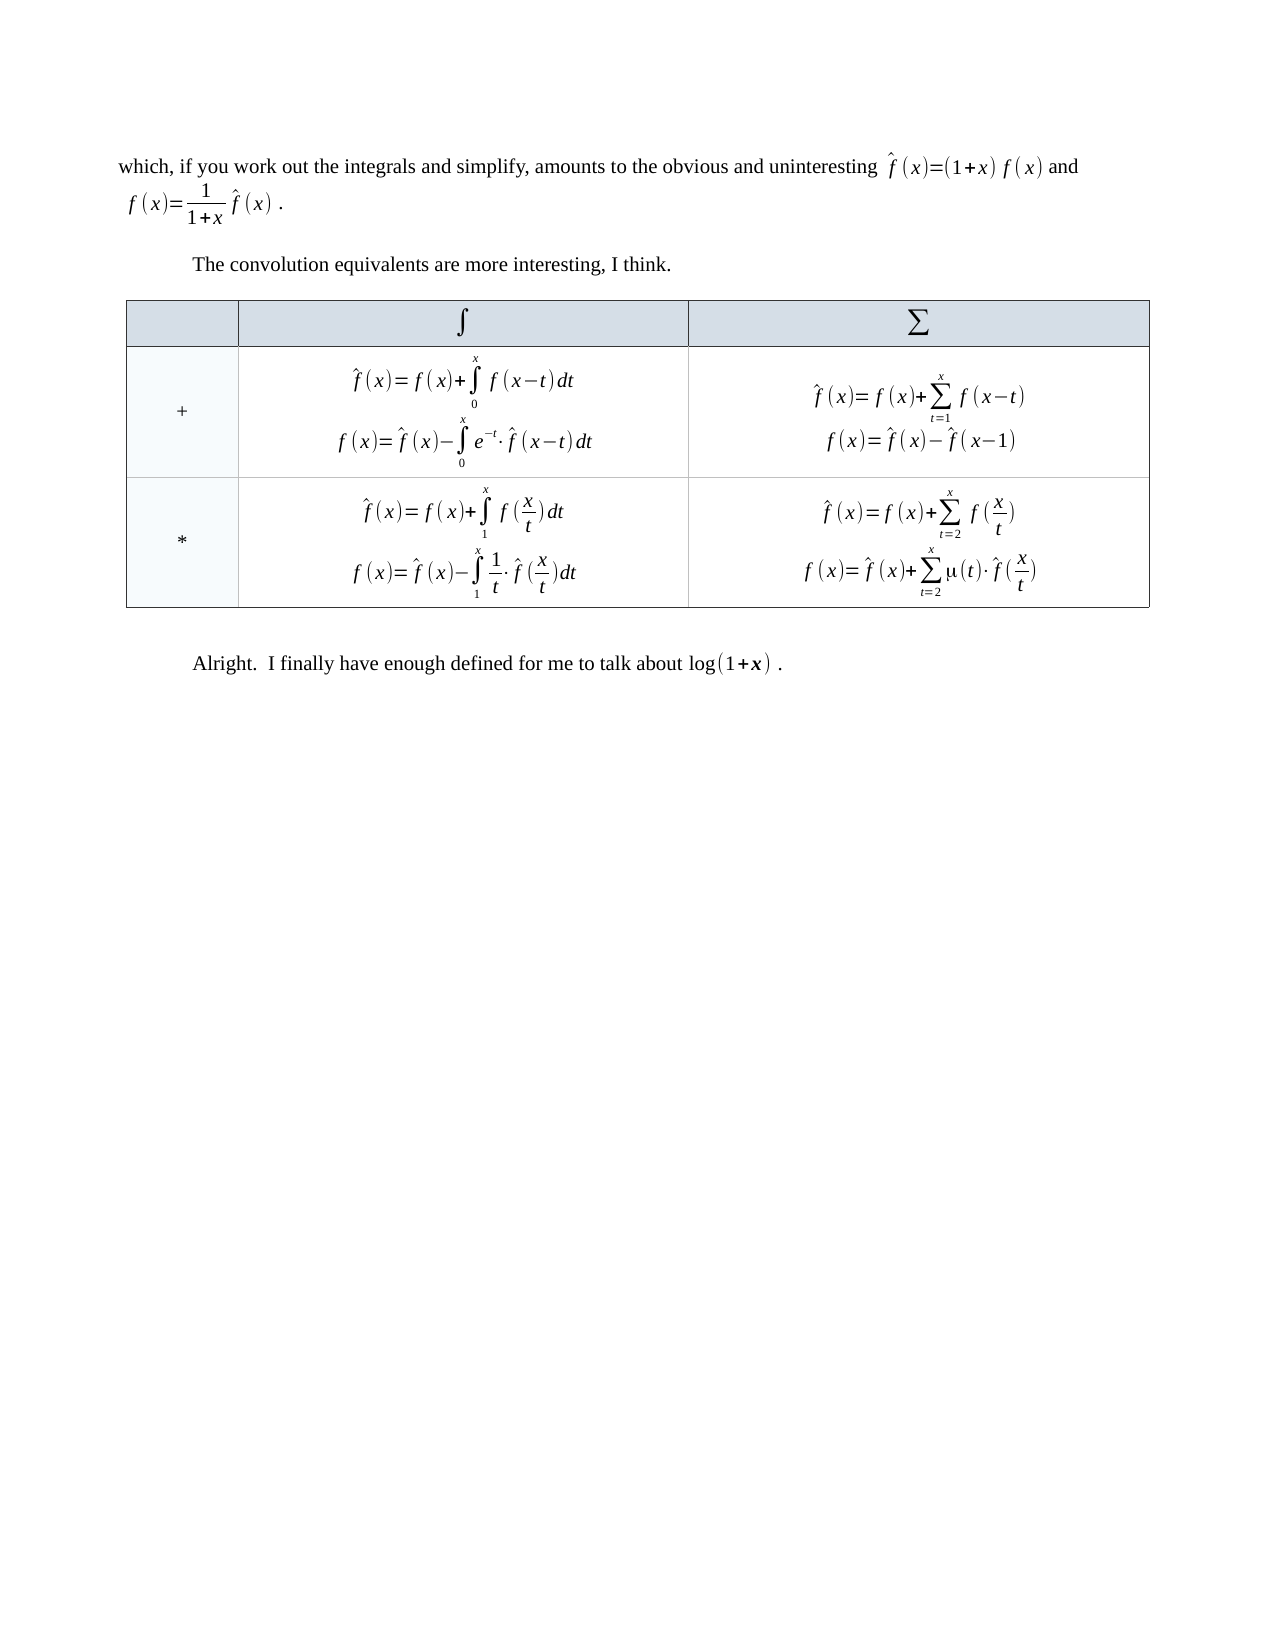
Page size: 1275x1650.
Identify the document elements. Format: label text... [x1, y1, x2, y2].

table_cell [239, 347, 688, 477]
table_cell [689, 478, 1149, 607]
table_cell * [127, 478, 238, 607]
text which, if you work out the integrals and simplify, amounts to the obvious and uninterestingand. [118, 152, 1157, 228]
table_header [127, 301, 238, 346]
table_cell [689, 347, 1149, 477]
table_header [239, 301, 688, 346]
text Alright. I finally have enough defined for me to talk about. [118, 651, 1157, 675]
table_header [689, 301, 1149, 346]
table_cell [239, 478, 688, 607]
table_cell + [127, 347, 238, 477]
text The convolution equivalents are more interesting, I think. [118, 252, 1157, 276]
